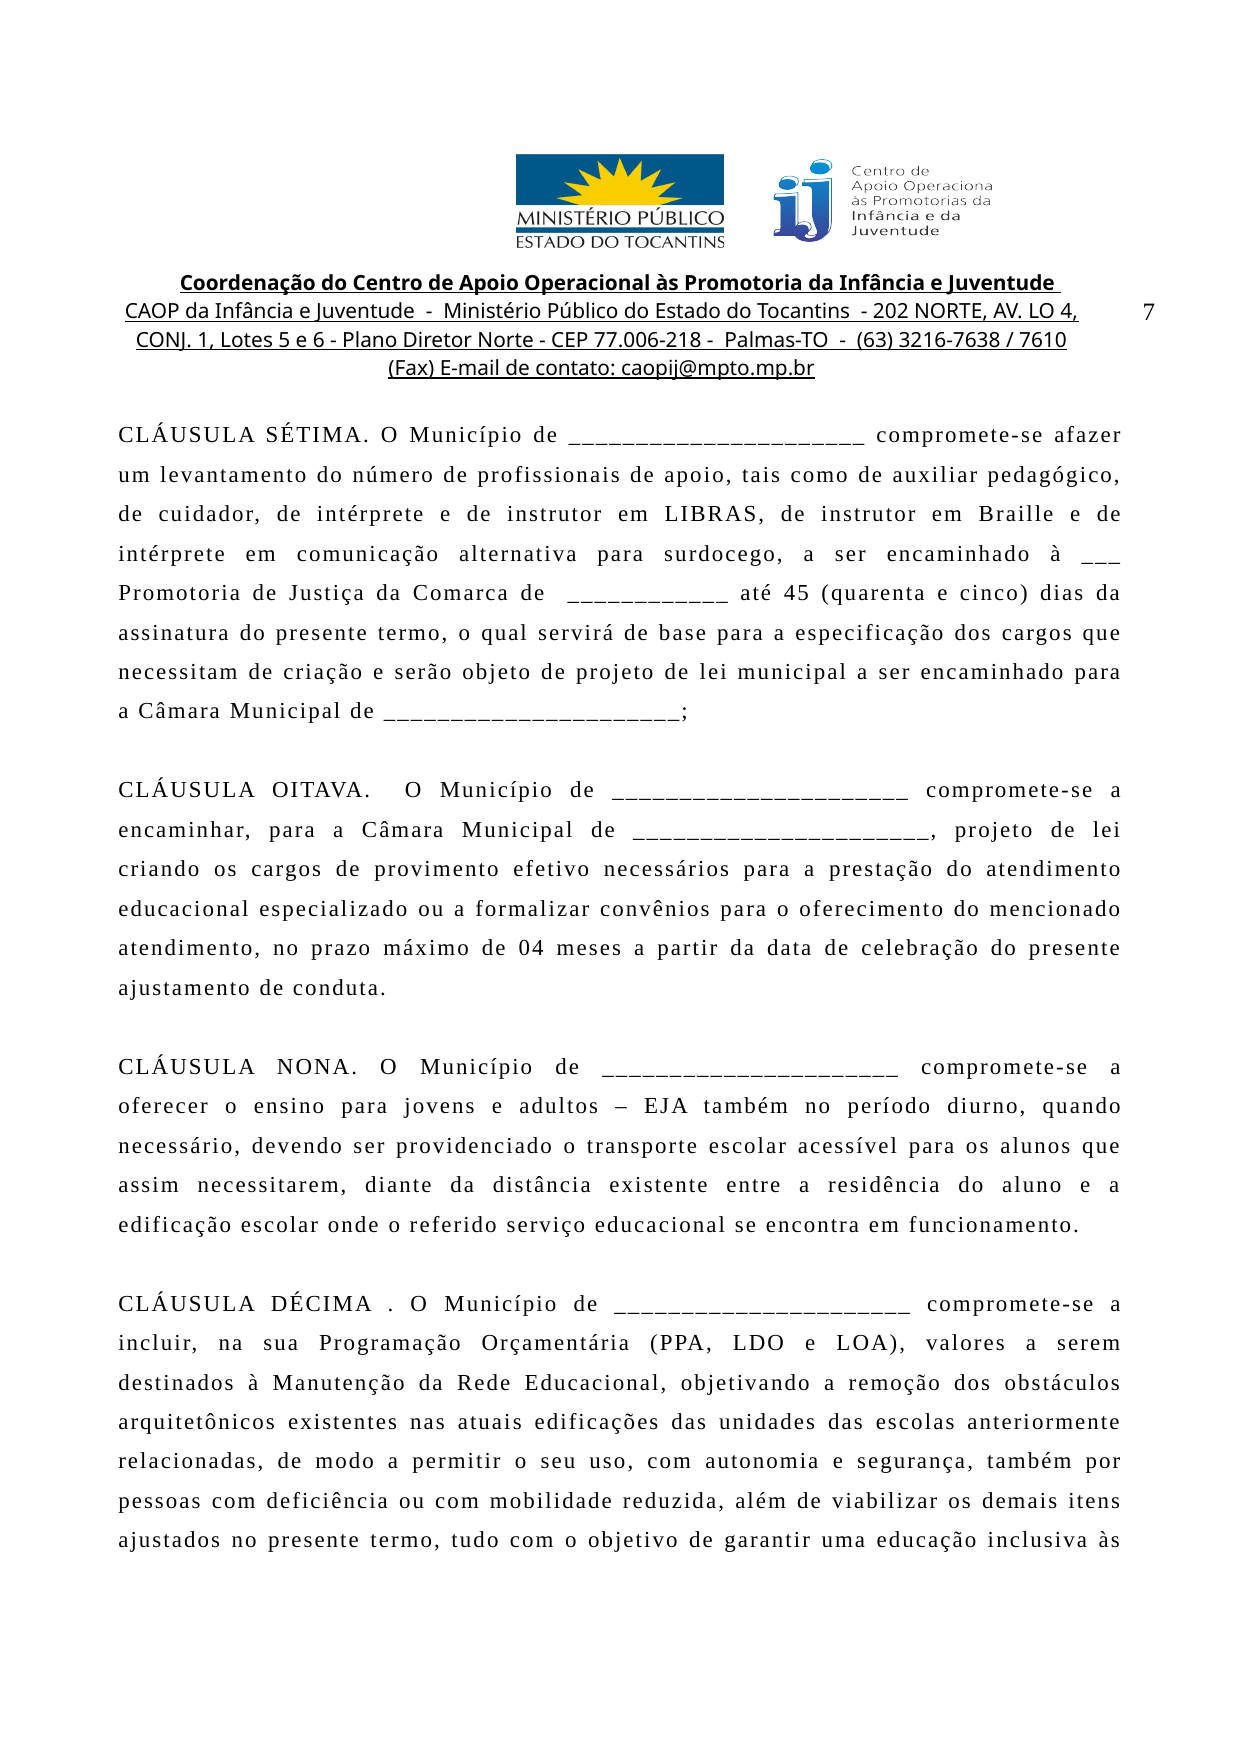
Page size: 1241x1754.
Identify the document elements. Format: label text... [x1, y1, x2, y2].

text CLÁUSULA NONA. O Município de ______________________ compromete-se a oferecer o ensino para jovens e adultos – EJA também no período diurno, quando necessário, devendo ser providenciado o transporte escolar acessível para os alunos que assim necessitarem, diante da distância existente entre a residência do aluno e a edificação escolar onde o referido serviço educacional se encontra em funcionamento. [118, 1053, 1122, 1237]
picture [516, 154, 725, 248]
text CLÁUSULA SÉTIMA. O Município de ______________________ compromete-se afazer um levantamento do número de profissionais de apoio, tais como de auxiliar pedagógico, de cuidador, de intérprete e de instrutor em LIBRAS, de instrutor em Braille e de intérprete em comunicação alternativa para surdocego, a ser encaminhado à ___ Promotoria de Justiça da Comarca de ____________ até 45 (quarenta e cinco) dias da assinatura do presente termo, o qual servirá de base para a especificação dos cargos que necessitam de criação e serão objeto de projeto de lei municipal a ser encaminhado para a Câmara Municipal de ______________________; [118, 421, 1122, 724]
text CLÁUSULA OITAVA. O Município de ______________________ compromete-se a encaminhar, para a Câmara Municipal de ______________________, projeto de lei criando os cargos de provimento efetivo necessários para a prestação do atendimento educacional especializado ou a formalizar convênios para o oferecimento do mencionado atendimento, no prazo máximo de 04 meses a partir da data de celebração do presente ajustamento de conduta. [118, 776, 1122, 1000]
picture [773, 159, 995, 242]
text CLÁUSULA DÉCIMA . O Município de ______________________ compromete-se a incluir, na sua Programação Orçamentária (PPA, LDO e LOA), valores a serem destinados à Manutenção da Rede Educacional, objetivando a remoção dos obstáculos arquitetônicos existentes nas atuais edificações das unidades das escolas anteriormente relacionadas, de modo a permitir o seu uso, com autonomia e segurança, também por pessoas com deficiência ou com mobilidade reduzida, além de viabilizar os demais itens ajustados no presente termo, tudo com o objetivo de garantir uma educação inclusiva às [118, 1290, 1122, 1553]
